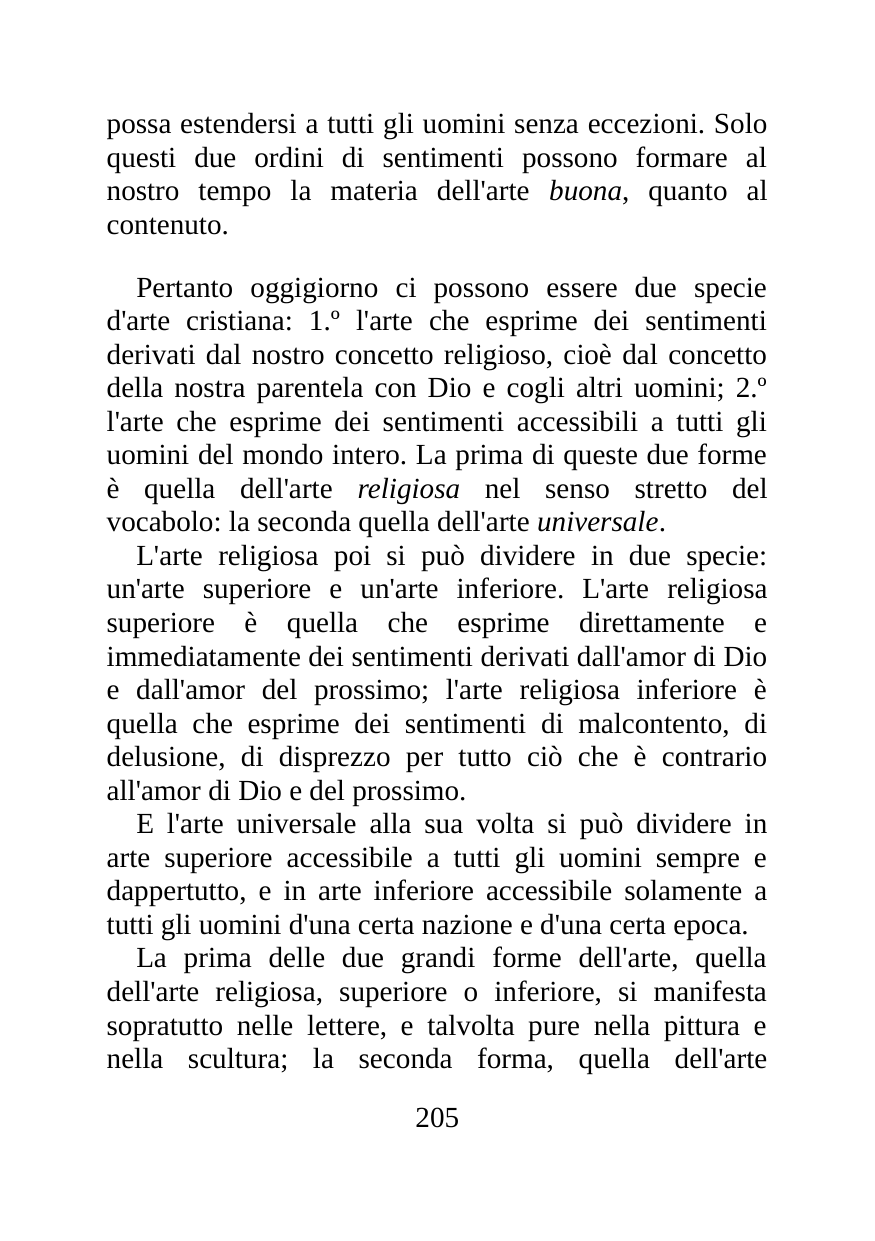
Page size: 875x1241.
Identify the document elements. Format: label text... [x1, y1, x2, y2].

text possa estendersi a tutti gli uomini senza eccezioni. Solo questi due ordini di sentimenti possono formare al nostro tempo la materia dell'arte buona, quanto al contenuto. [106, 106, 768, 241]
text La prima delle due grandi forme dell'arte, quella dell'arte religiosa, superiore o inferiore, si manifesta sopratutto nelle lettere, e talvolta pure nella pittura e nella scultura; la seconda forma, quella dell'arte [106, 941, 768, 1075]
text E l'arte universale alla sua volta si può dividere in arte superiore accessibile a tutti gli uomini sempre e dappertutto, e in arte inferiore accessibile solamente a tutti gli uomini d'una certa nazione e d'una certa epoca. [106, 806, 768, 941]
text Pertanto oggigiorno ci possono essere due specie d'arte cristiana: 1.º l'arte che esprime dei sentimenti derivati dal nostro concetto religioso, cioè dal concetto della nostra parentela con Dio e cogli altri uomini; 2.º l'arte che esprime dei sentimenti accessibili a tutti gli uomini del mondo intero. La prima di queste due forme è quella dell'arte religiosa nel senso stretto del vocabolo: la seconda quella dell'arte universale. [106, 270, 768, 538]
text L'arte religiosa poi si può dividere in due specie: un'arte superiore e un'arte inferiore. L'arte religiosa superiore è quella che esprime direttamente e immediatamente dei sentimenti derivati dall'amor di Dio e dall'amor del prossimo; l'arte religiosa inferiore è quella che esprime dei sentimenti di malcontento, di delusione, di disprezzo per tutto ciò che è contrario all'amor di Dio e del prossimo. [106, 538, 768, 806]
